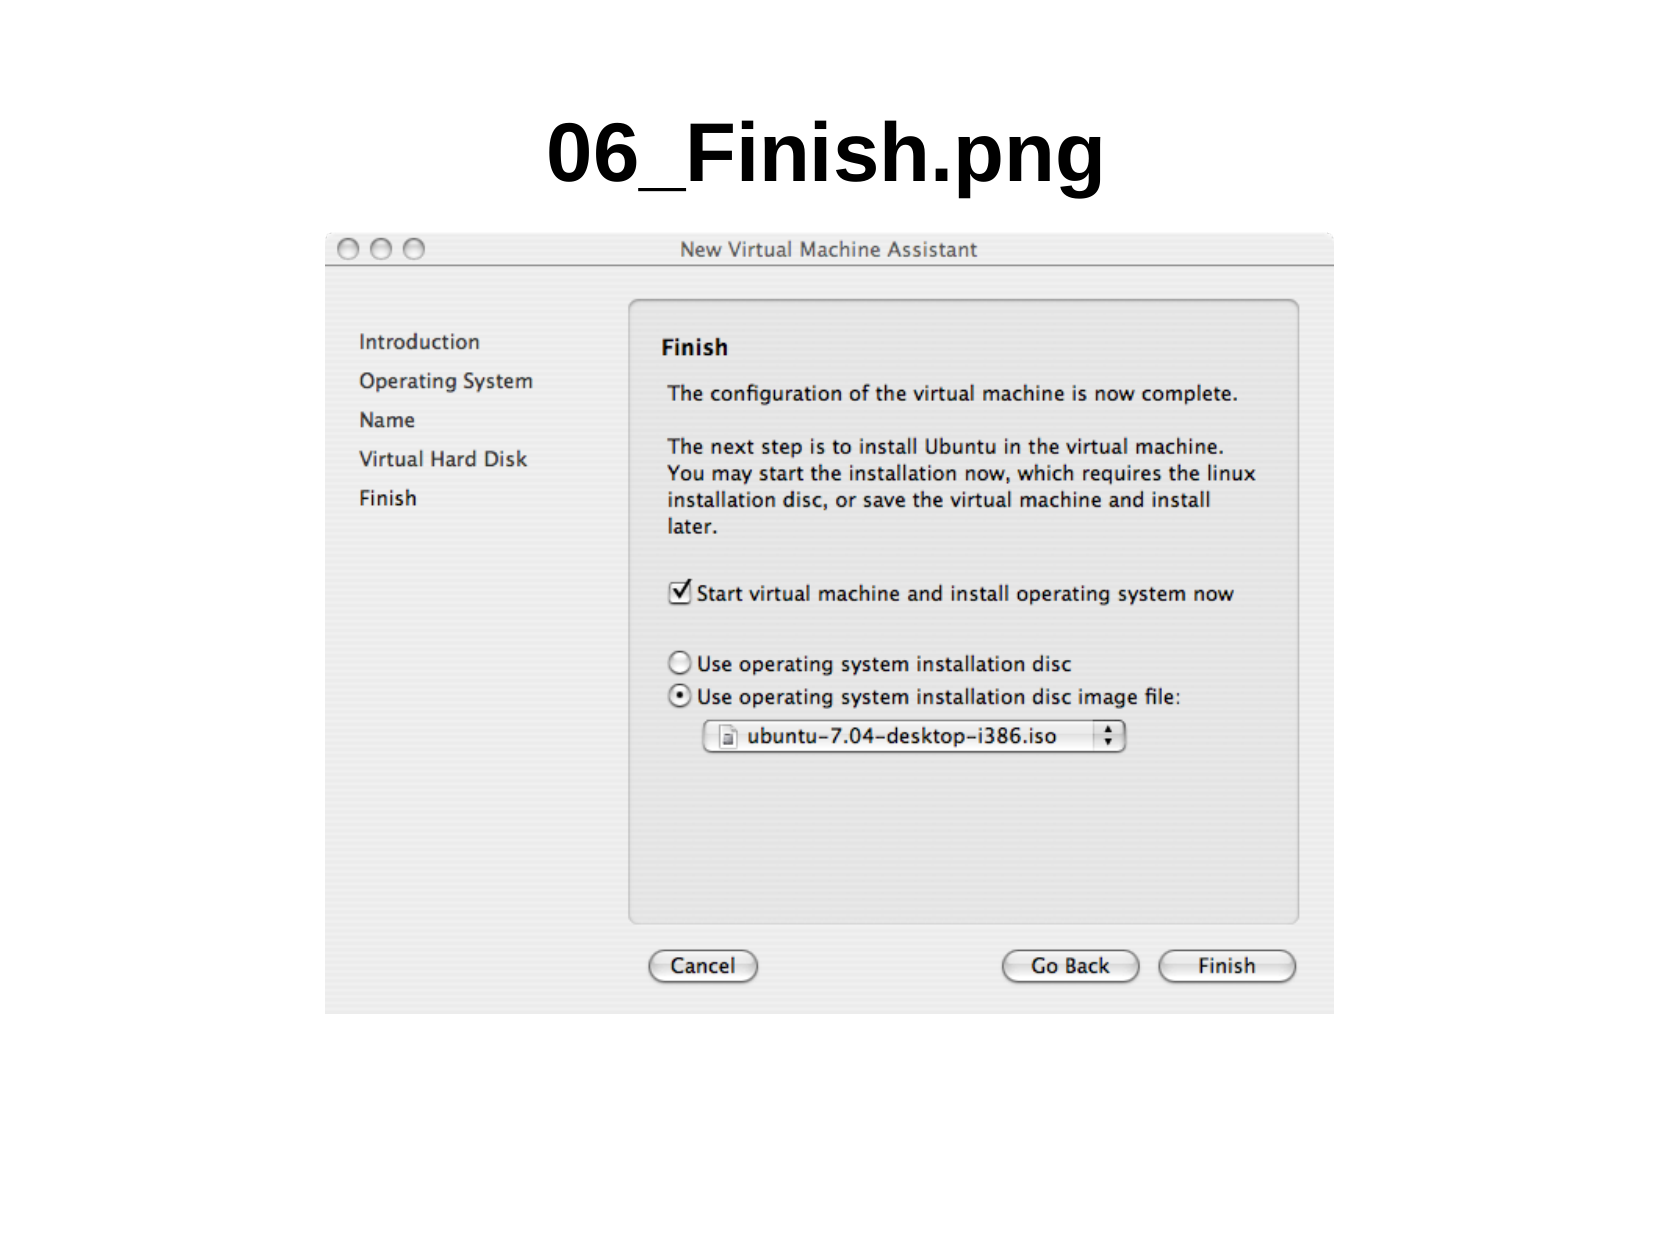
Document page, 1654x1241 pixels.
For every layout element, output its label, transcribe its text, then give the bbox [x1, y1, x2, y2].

title 06_Finish.png [82, 49, 1571, 257]
picture [325, 232, 1334, 1014]
